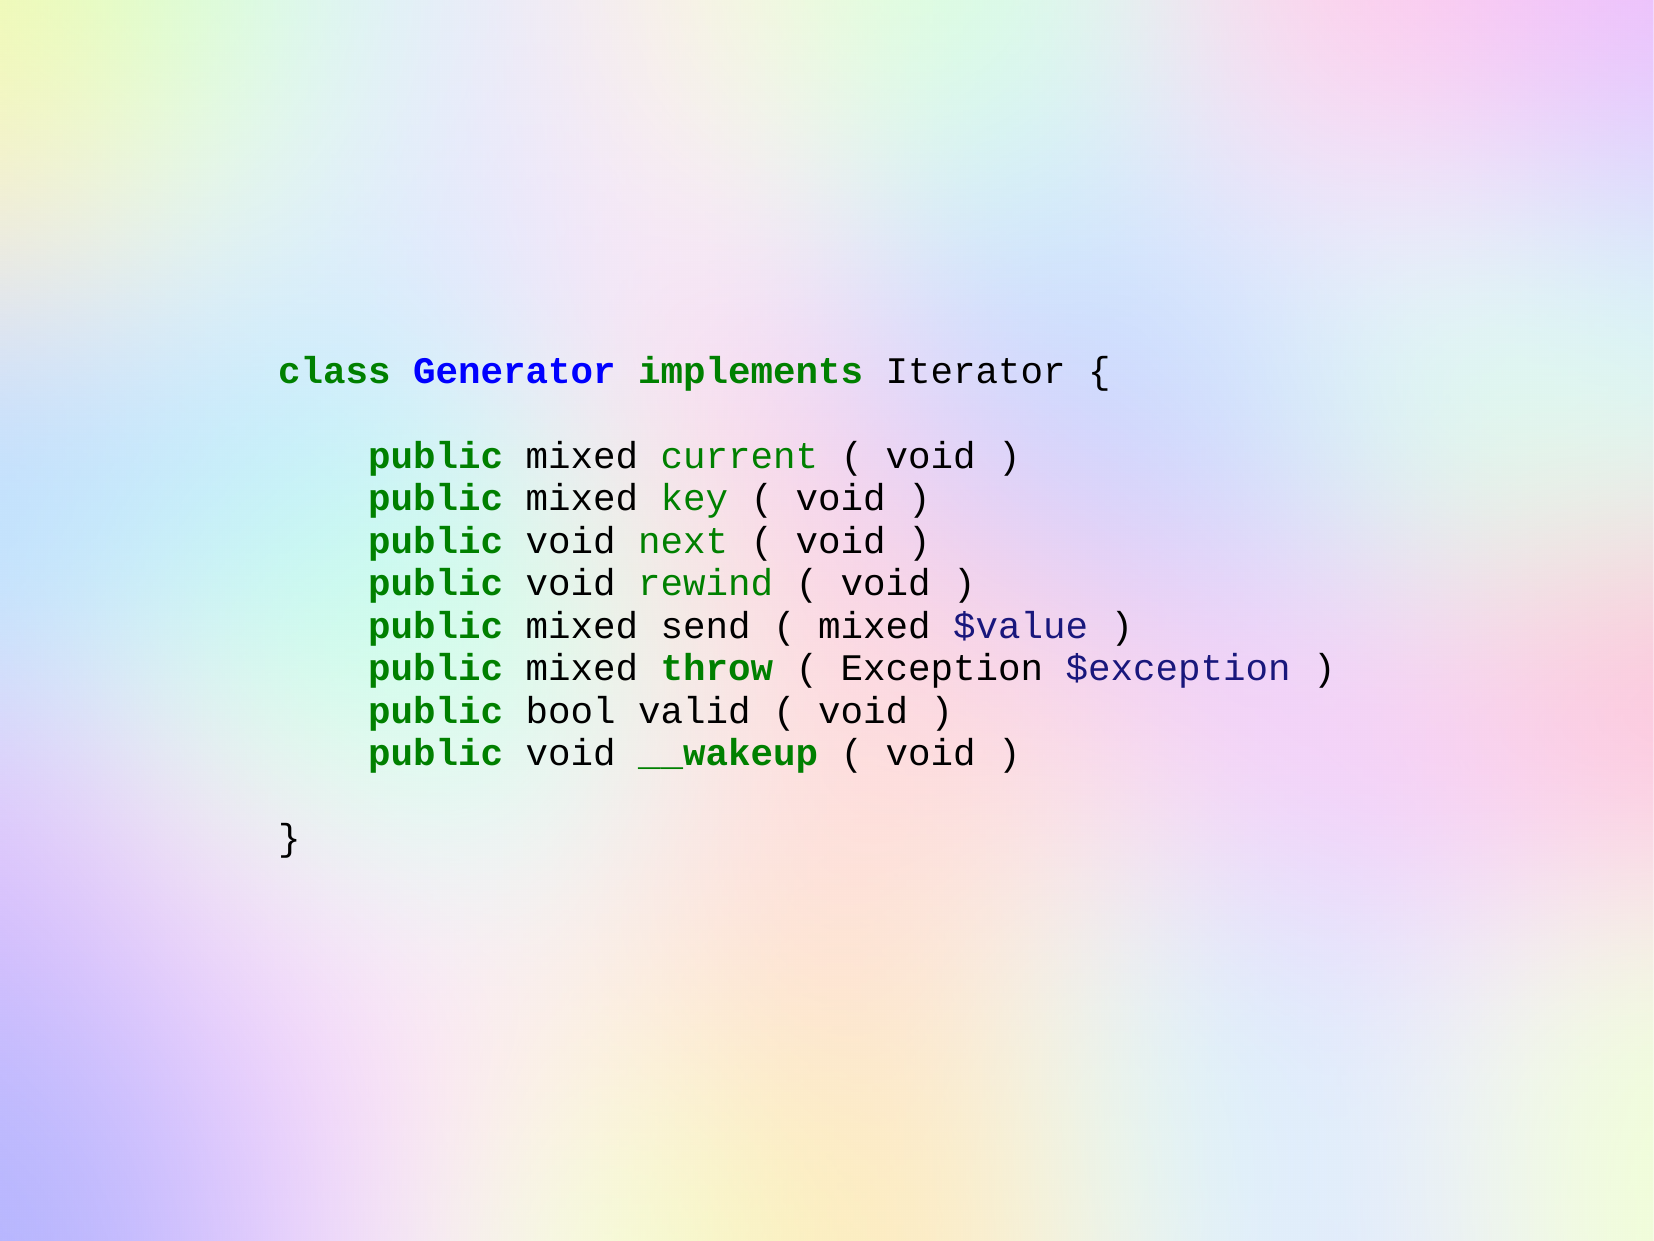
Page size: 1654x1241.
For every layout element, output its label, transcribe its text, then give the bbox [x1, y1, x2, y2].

text_box class Generator implements Iterator { public mixed current ( void ) public mixed key ( void ) public void next ( void ) public void rewind ( void ) public mixed send ( mixed $value ) public mixed throw ( Exception $exception ) public bool valid ( void ) public void __wakeup ( void ) } [263, 344, 1391, 896]
picture [0, 0, 1654, 1241]
